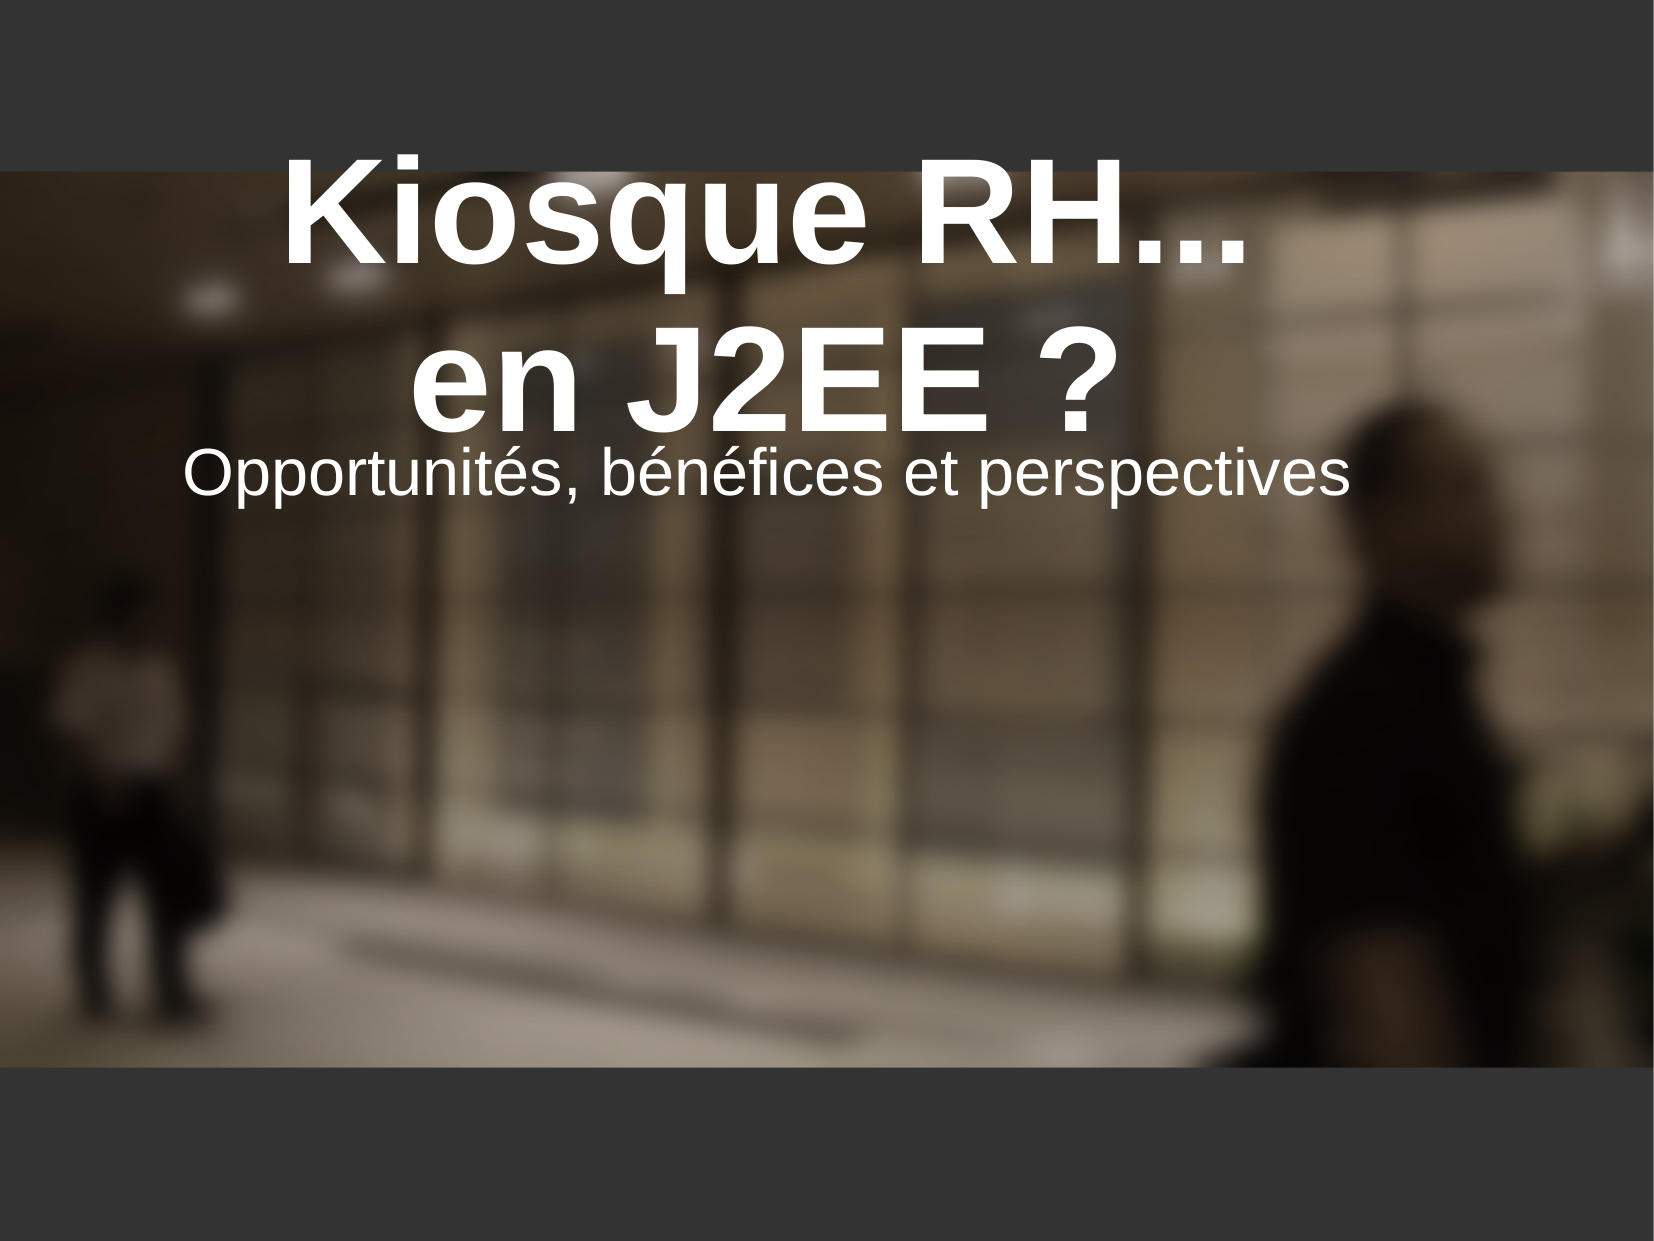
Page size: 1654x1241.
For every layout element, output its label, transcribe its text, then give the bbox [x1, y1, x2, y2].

title Kiosque RH... en J2EE ? [29, 127, 1506, 391]
subtitle Opportunités, bénéfices et perspectives [29, 391, 1506, 554]
picture [0, 0, 1654, 1241]
